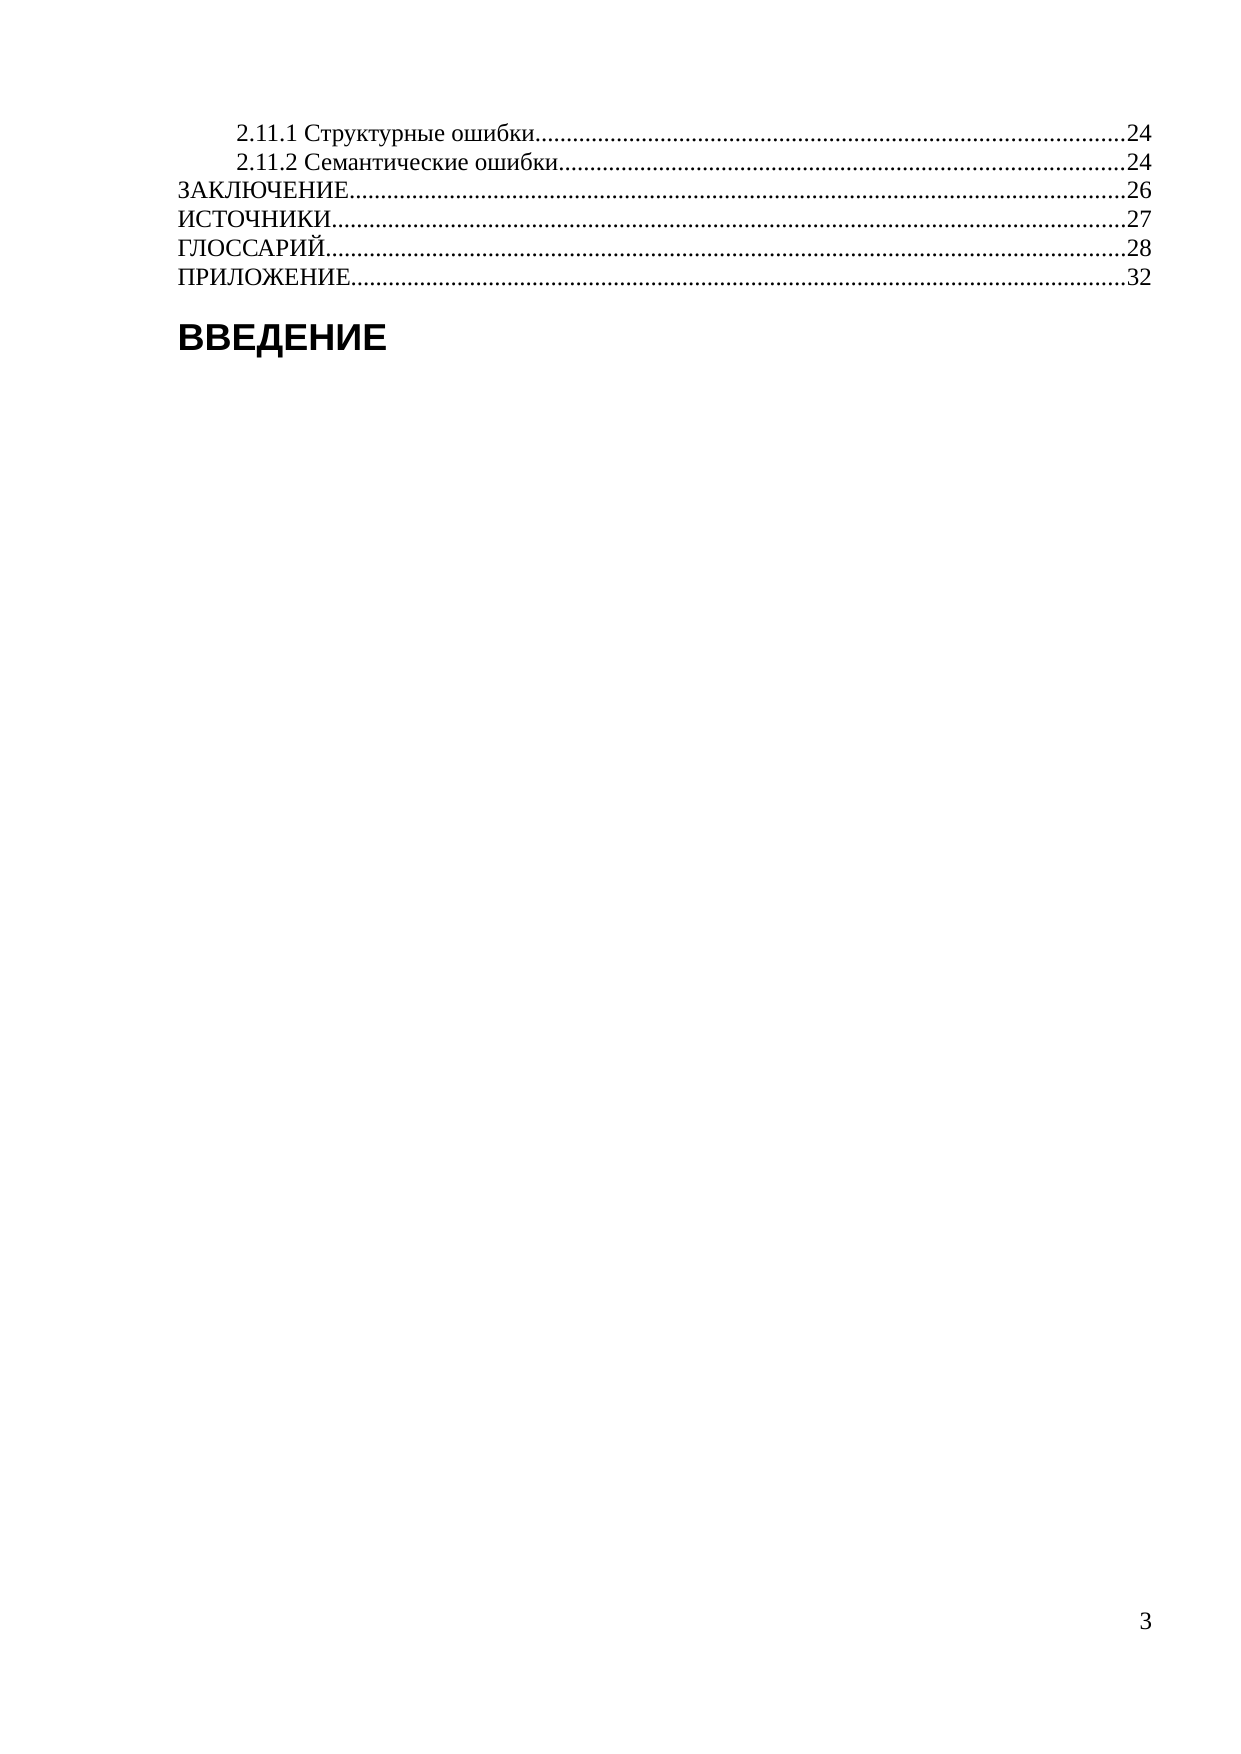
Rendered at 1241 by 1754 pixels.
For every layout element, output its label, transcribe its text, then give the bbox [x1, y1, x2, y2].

text ГЛОССАРИЙ 28 [177, 233, 1152, 262]
text ПРИЛОЖЕНИЕ 32 [177, 262, 1152, 291]
text ИСТОЧНИКИ 27 [177, 204, 1152, 233]
subtitle ВВЕДЕНИЕ [177, 316, 1152, 359]
text 2.11.1 Структурные ошибки 24 [236, 118, 1152, 147]
text 2.11.2 Семантические ошибки 24 [236, 147, 1152, 176]
text ЗАКЛЮЧЕНИЕ 26 [177, 176, 1152, 204]
